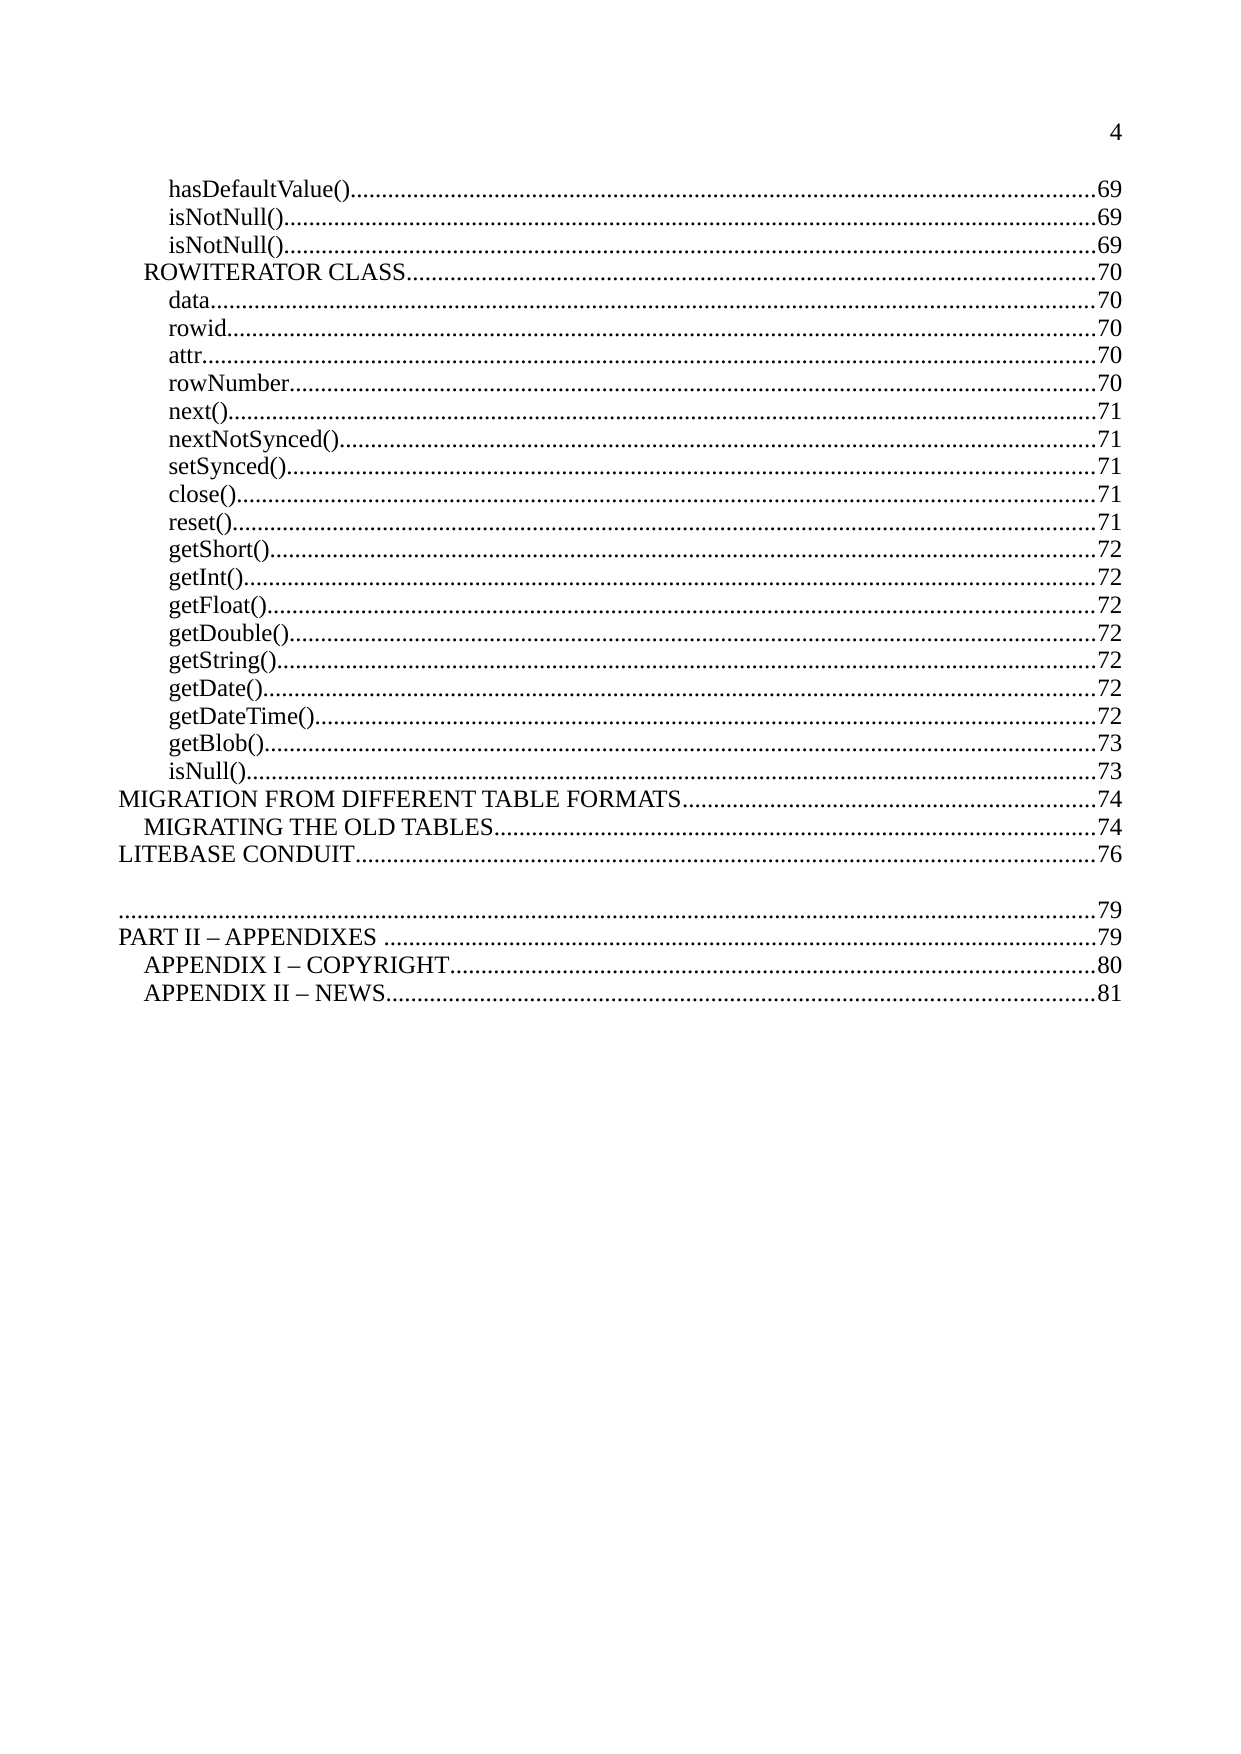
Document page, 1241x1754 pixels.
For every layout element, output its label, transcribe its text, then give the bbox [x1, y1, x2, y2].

text close() 71 [168, 480, 1122, 508]
text getBlob() 73 [168, 729, 1122, 757]
text APPENDIX II – NEWS 81 [143, 979, 1122, 1007]
text getShort() 72 [168, 536, 1122, 563]
text MIGRATING THE OLD TABLES 74 [143, 813, 1122, 840]
text MIGRATION FROM DIFFERENT TABLE FORMATS 74 [118, 785, 1122, 813]
text ROWITERATOR CLASS 70 [143, 258, 1122, 286]
text getDateTime() 72 [168, 702, 1122, 729]
text getDouble() 72 [168, 619, 1122, 646]
text getString() 72 [168, 646, 1122, 674]
text isNotNull() 69 [168, 203, 1122, 231]
text nextNotSynced() 71 [168, 425, 1122, 452]
text data 70 [168, 286, 1122, 314]
text isNull() 73 [168, 757, 1122, 785]
text APPENDIX I – COPYRIGHT 80 [143, 951, 1122, 979]
text reset() 71 [168, 508, 1122, 536]
text LITEBASE CONDUIT 76 [118, 840, 1122, 868]
text getDate() 72 [168, 674, 1122, 702]
text PART II – APPENDIXES 79 [118, 923, 1122, 951]
text 79 [118, 868, 1122, 923]
text getFloat() 72 [168, 591, 1122, 619]
text rowNumber 70 [168, 369, 1122, 397]
text isNotNull() 69 [168, 231, 1122, 258]
text setSynced() 71 [168, 452, 1122, 480]
text next() 71 [168, 397, 1122, 425]
text hasDefaultValue() 69 [168, 175, 1122, 203]
text rowid 70 [168, 314, 1122, 342]
text attr 70 [168, 342, 1122, 369]
text getInt() 72 [168, 563, 1122, 591]
